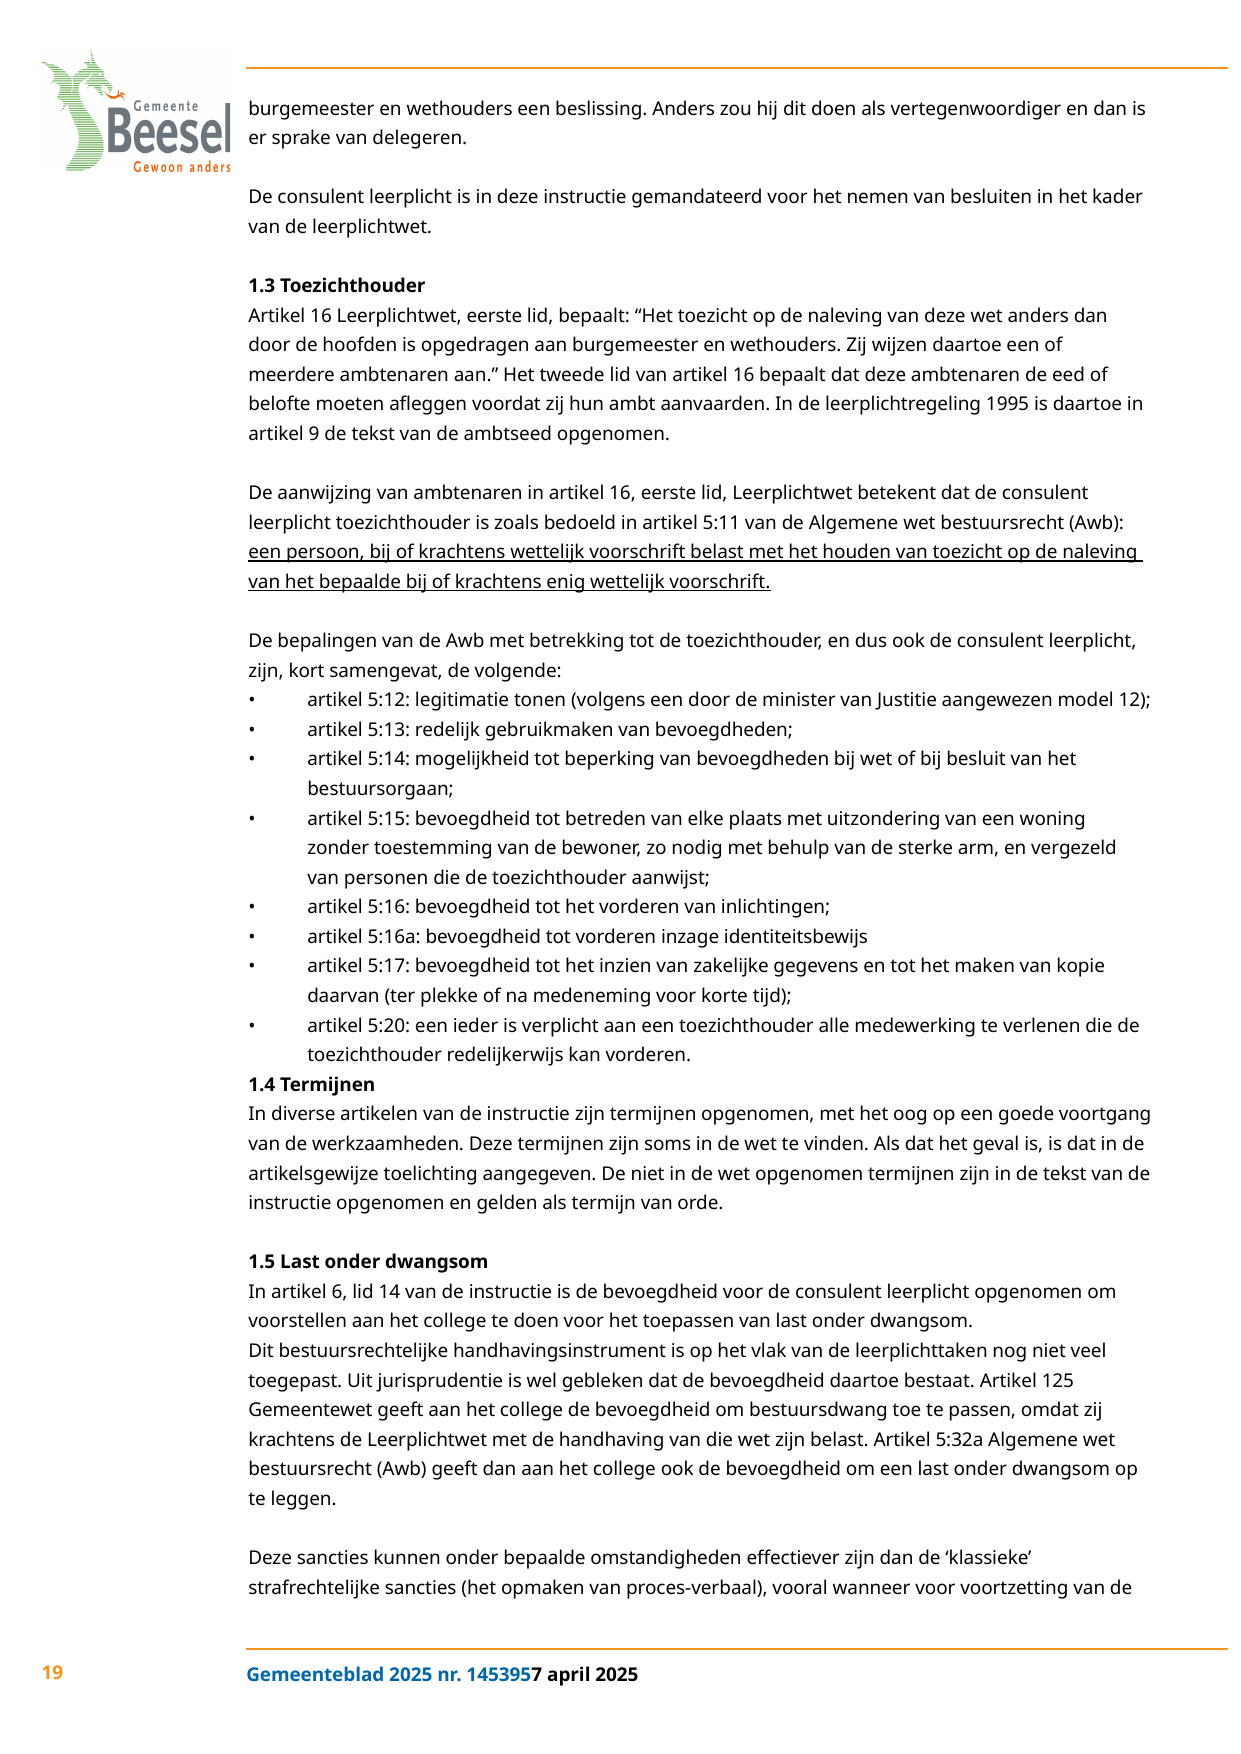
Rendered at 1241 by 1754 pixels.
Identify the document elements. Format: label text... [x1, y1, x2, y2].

text 1.4 Termijnen [248, 1071, 1152, 1097]
list artikel 5:12: legitimatie tonen (volgens een door de minister van Justitie aangewezen model 12); [248, 686, 1152, 712]
text In artikel 6, lid 14 van de instructie is de bevoegdheid voor de consulent leerplicht opgenomen om voorstellen aan het college te doen voor het toepassen van last onder dwangsom. [248, 1278, 1152, 1333]
list artikel 5:14: mogelijkheid tot beperking van bevoegdheden bij wet of bij besluit van het bestuursorgaan; [248, 746, 1152, 801]
text Artikel 16 Leerplichtwet, eerste lid, bepaalt: “Het toezicht op de naleving van deze wet anders dan door de hoofden is opgedragen aan burgemeester en wethouders. Zij wijzen daartoe een of meerdere ambtenaren aan.” Het tweede lid van artikel 16 bepaalt dat deze ambtenaren de eed of belofte moeten afleggen voordat zij hun ambt aanvaarden. In de leerplichtregeling 1995 is daartoe in artikel 9 de tekst van de ambtseed opgenomen. [248, 302, 1152, 446]
list artikel 5:20: een ieder is verplicht aan een toezichthouder alle medewerking te verlenen die de toezichthouder redelijkerwijs kan vorderen. [248, 1012, 1152, 1067]
text 1.5 Last onder dwangsom [248, 1248, 1152, 1274]
text De aanwijzing van ambtenaren in artikel 16, eerste lid, Leerplichtwet betekent dat de consulent leerplicht toezichthouder is zoals bedoeld in artikel 5:11 van de Algemene wet bestuursrecht (Awb): een persoon, bij of krachtens wettelijk voorschrift belast met het houden van toezicht op de naleving van het bepaalde bij of krachtens enig wettelijk voorschrift. [248, 479, 1152, 594]
list artikel 5:13: redelijk gebruikmaken van bevoegdheden; [248, 716, 1152, 742]
list artikel 5:17: bevoegdheid tot het inzien van zakelijke gegevens en tot het maken van kopie daarvan (ter plekke of na medeneming voor korte tijd); [248, 953, 1152, 1008]
text Deze sancties kunnen onder bepaalde omstandigheden effectiever zijn dan de ‘klassieke’ strafrechtelijke sancties (het opmaken van proces-verbaal), vooral wanneer voor voortzetting van de [248, 1544, 1152, 1600]
text burgemeester en wethouders een beslissing. Anders zou hij dit doen als vertegenwoordiger en dan is er sprake van delegeren. [248, 95, 1152, 150]
text In diverse artikelen van de instructie zijn termijnen opgenomen, met het oog op een goede voortgang van de werkzaamheden. Deze termijnen zijn soms in de wet te vinden. Als dat het geval is, is dat in de artikelsgewijze toelichting aangegeven. De niet in de wet opgenomen termijnen zijn in de tekst van de instructie opgenomen en gelden als termijn van orde. [248, 1101, 1152, 1215]
list artikel 5:16a: bevoegdheid tot vorderen inzage identiteitsbewijs [248, 923, 1152, 949]
text De consulent leerplicht is in deze instructie gemandateerd voor het nemen van besluiten in het kader van de leerplichtwet. [248, 183, 1152, 239]
text 1.3 Toezichthouder [248, 272, 1152, 298]
list artikel 5:15: bevoegdheid tot betreden van elke plaats met uitzondering van een woning zonder toestemming van de bewoner, zo nodig met behulp van de sterke arm, en vergezeld van personen die de toezichthouder aanwijst; [248, 805, 1152, 890]
list artikel 5:16: bevoegdheid tot het vorderen van inlichtingen; [248, 893, 1152, 919]
text De bepalingen van de Awb met betrekking tot de toezichthouder, en dus ook de consulent leerplicht, zijn, kort samengevat, de volgende: [248, 627, 1152, 683]
picture [41, 47, 231, 172]
text Dit bestuursrechtelijke handhavingsinstrument is op het vlak van de leerplichttaken nog niet veel toegepast. Uit jurisprudentie is wel gebleken dat de bevoegdheid daartoe bestaat. Artikel 125 Gemeentewet geeft aan het college de bevoegdheid om bestuursdwang toe te passen, omdat zij krachtens de Leerplichtwet met de handhaving van die wet zijn belast. Artikel 5:32a Algemene wet bestuursrecht (Awb) geeft dan aan het college ook de bevoegdheid om een last onder dwangsom op te leggen. [248, 1337, 1152, 1511]
